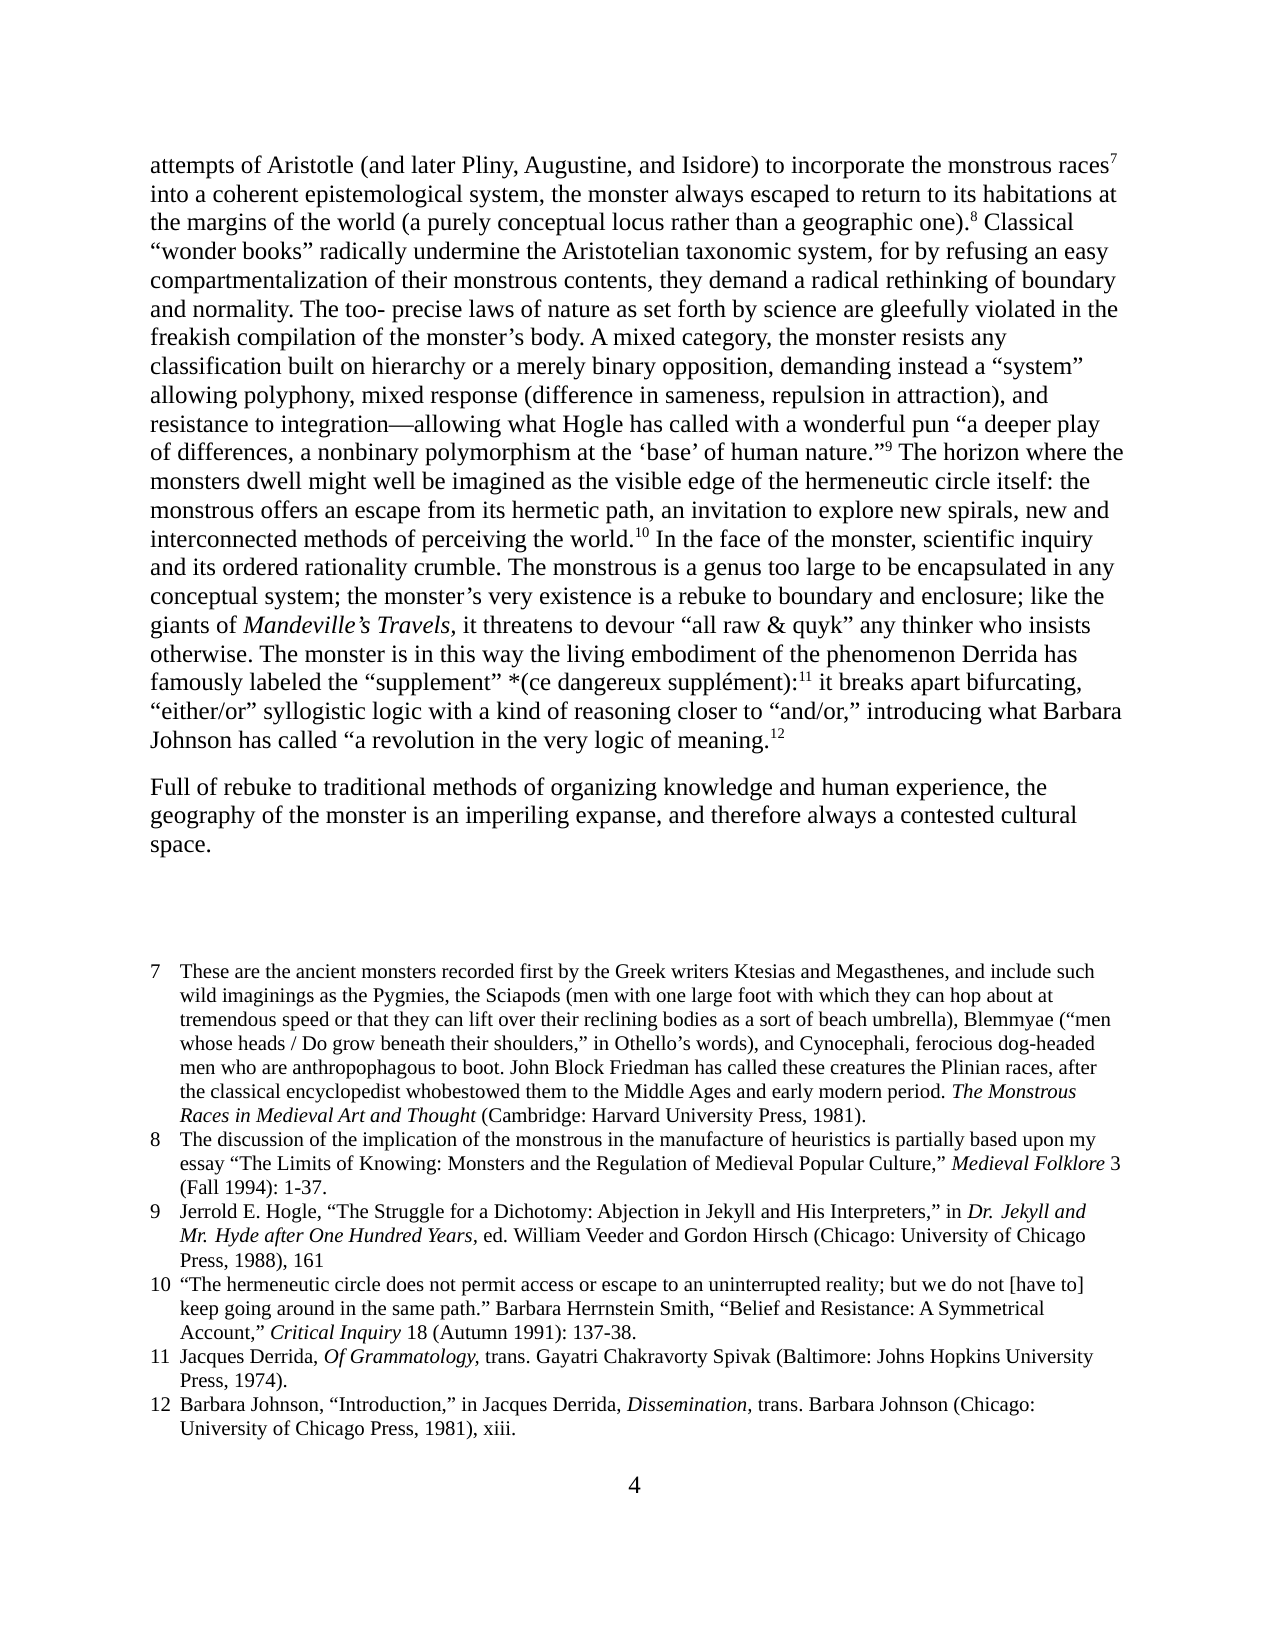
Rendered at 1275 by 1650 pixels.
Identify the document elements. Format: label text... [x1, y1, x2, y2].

text “The hermeneutic circle does not permit access or escape to an uninterrupted reality; but we do not [have to] keep going around in the same path.” Barbara Herrnstein Smith, “Belief and Resistance: A Symmetrical Account,” Critical Inquiry 18 (Autumn 1991): 137-38. [150, 1272, 1125, 1344]
text The discussion of the implication of the monstrous in the manufacture of heuristics is partially based upon my essay “The Limits of Knowing: Monsters and the Regulation of Medieval Popular Culture,” Medieval Folklore 3 (Fall 1994): 1-37. [150, 1127, 1125, 1199]
text Jacques Derrida, Of Grammatology, trans. Gayatri Chakravorty Spivak (Baltimore: Johns Hopkins University Press, 1974). [150, 1344, 1125, 1392]
text These are the ancient monsters recorded first by the Greek writers Ktesias and Megasthenes, and include such wild imaginings as the Pygmies, the Sciapods (men with one large foot with which they can hop about at tremendous speed or that they can lift over their reclining bodies as a sort of beach umbrella), Blemmyae (“men whose heads / Do grow beneath their shoulders,” in Othello’s words), and Cynocephali, ferocious dog-headed men who are anthropophagous to boot. John Block Friedman has called these creatures the Plinian races, after the classical encyclopedist whobestowed them to the Middle Ages and early modern period. The Monstrous Races in Medieval Art and Thought (Cambridge: Harvard University Press, 1981). [150, 959, 1125, 1127]
text Full of rebuke to traditional methods of organizing knowledge and human experience, the geography of the monster is an imperiling expanse, and therefore always a contested cultural space. [150, 772, 1125, 858]
text attempts of Aristotle (and later Pliny, Augustine, and Isidore) to incorporate the monstrous races into a coherent epistemological system, the monster always escaped to return to its habitations at the margins of the world (a purely conceptual locus rather than a geographic one). Classical “wonder books” radically undermine the Aristotelian taxonomic system, for by refusing an easy compartmentalization of their monstrous contents, they demand a radical rethinking of boundary and normality. The too- precise laws of nature as set forth by science are gleefully violated in the freakish compilation of the monster’s body. A mixed category, the monster resists any classification built on hierarchy or a merely binary opposition, demanding instead a “system” allowing polyphony, mixed response (difference in sameness, repulsion in attraction), and resistance to integration—allowing what Hogle has called with a wonderful pun “a deeper play of differences, a nonbinary polymorphism at the ‘base’ of human nature.” The horizon where the monsters dwell might well be imagined as the visible edge of the hermeneutic circle itself: the monstrous offers an escape from its hermetic path, an invitation to explore new spirals, new and interconnected methods of perceiving the world. In the face of the monster, scientific inquiry and its ordered rationality crumble. The monstrous is a genus too large to be encapsulated in any conceptual system; the monster’s very existence is a rebuke to boundary and enclosure; like the giants of Mandeville’s Travels, it threatens to devour “all raw & quyk” any thinker who insists otherwise. The monster is in this way the living embodiment of the phenomenon Derrida has famously labeled the “supplement” *(ce dangereux supplément): it breaks apart bifurcating, “either/or” syllogistic logic with a kind of reasoning closer to “and/or,” introducing what Barbara Johnson has called “a revolution in the very logic of meaning. [150, 150, 1125, 754]
text Jerrold E. Hogle, “The Struggle for a Dichotomy: Abjection in Jekyll and His Interpreters,” in Dr. Jekyll and Mr. Hyde after One Hundred Years, ed. William Veeder and Gordon Hirsch (Chicago: University of Chicago Press, 1988), 161 [150, 1199, 1125, 1272]
text Barbara Johnson, “Introduction,” in Jacques Derrida, Dissemination, trans. Barbara Johnson (Chicago: University of Chicago Press, 1981), xiii. [150, 1392, 1125, 1440]
